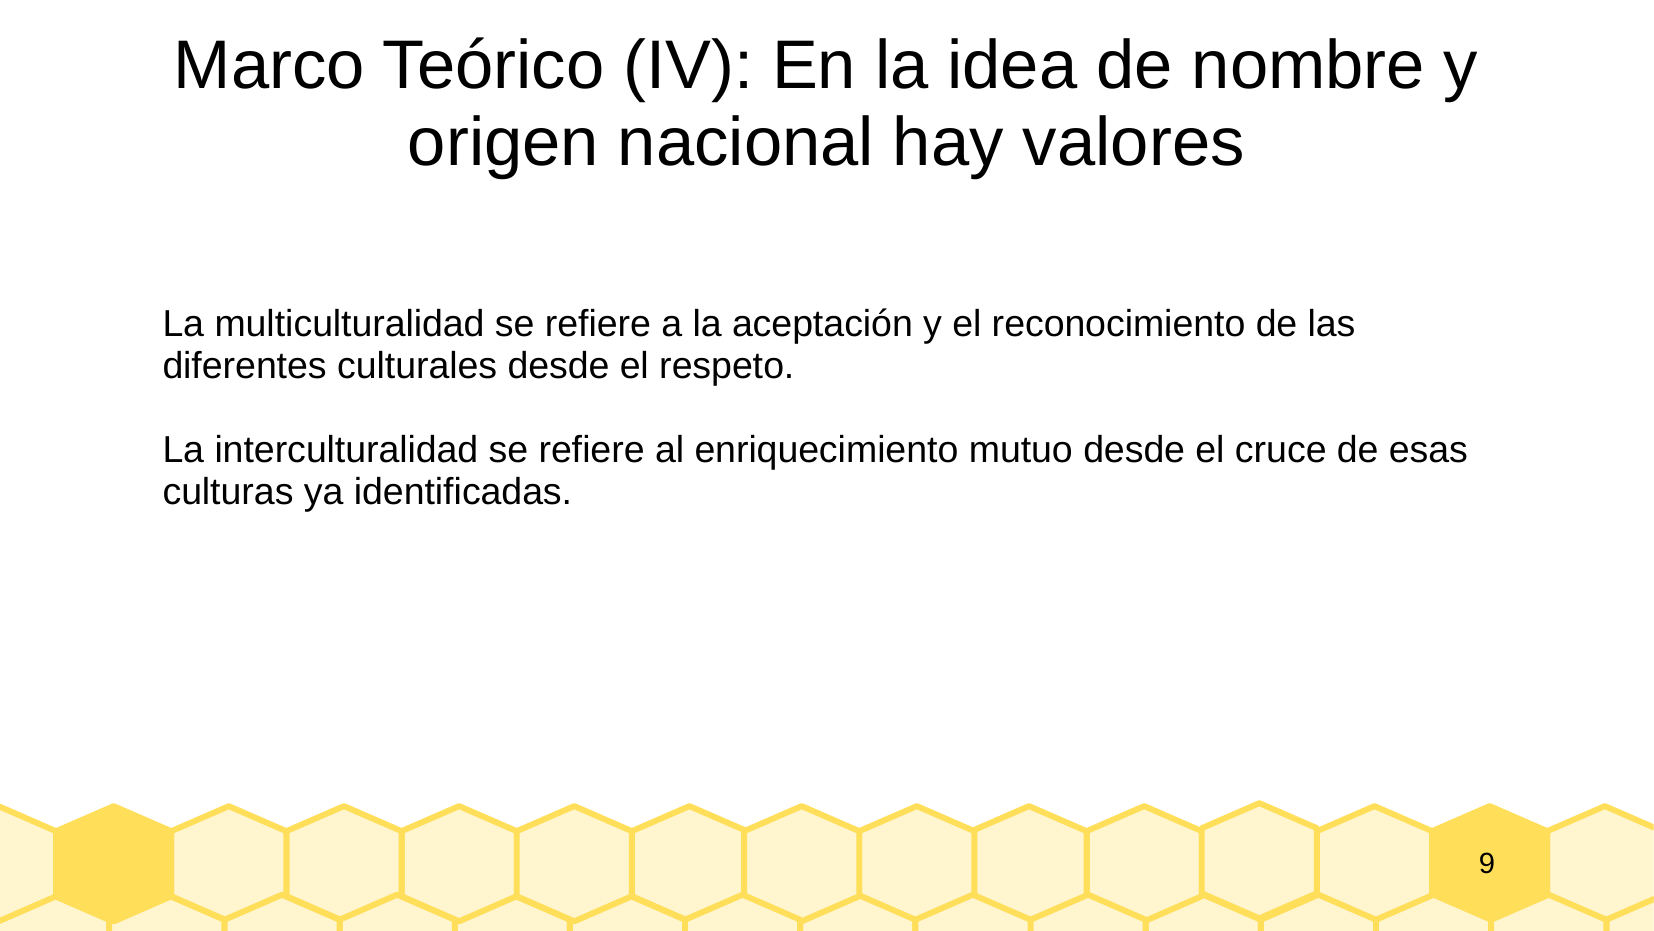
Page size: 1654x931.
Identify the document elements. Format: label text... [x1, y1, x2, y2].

text_box La multiculturalidad se refiere a la aceptación y el reconocimiento de las diferentes culturales desde el respeto. La interculturalidad se refiere al enriquecimiento mutuo desde el cruce de esas culturas ya identificadas. [147, 295, 1536, 521]
title Marco Teórico (IV): En la idea de nombre y origen nacional hay valores [88, 26, 1565, 181]
